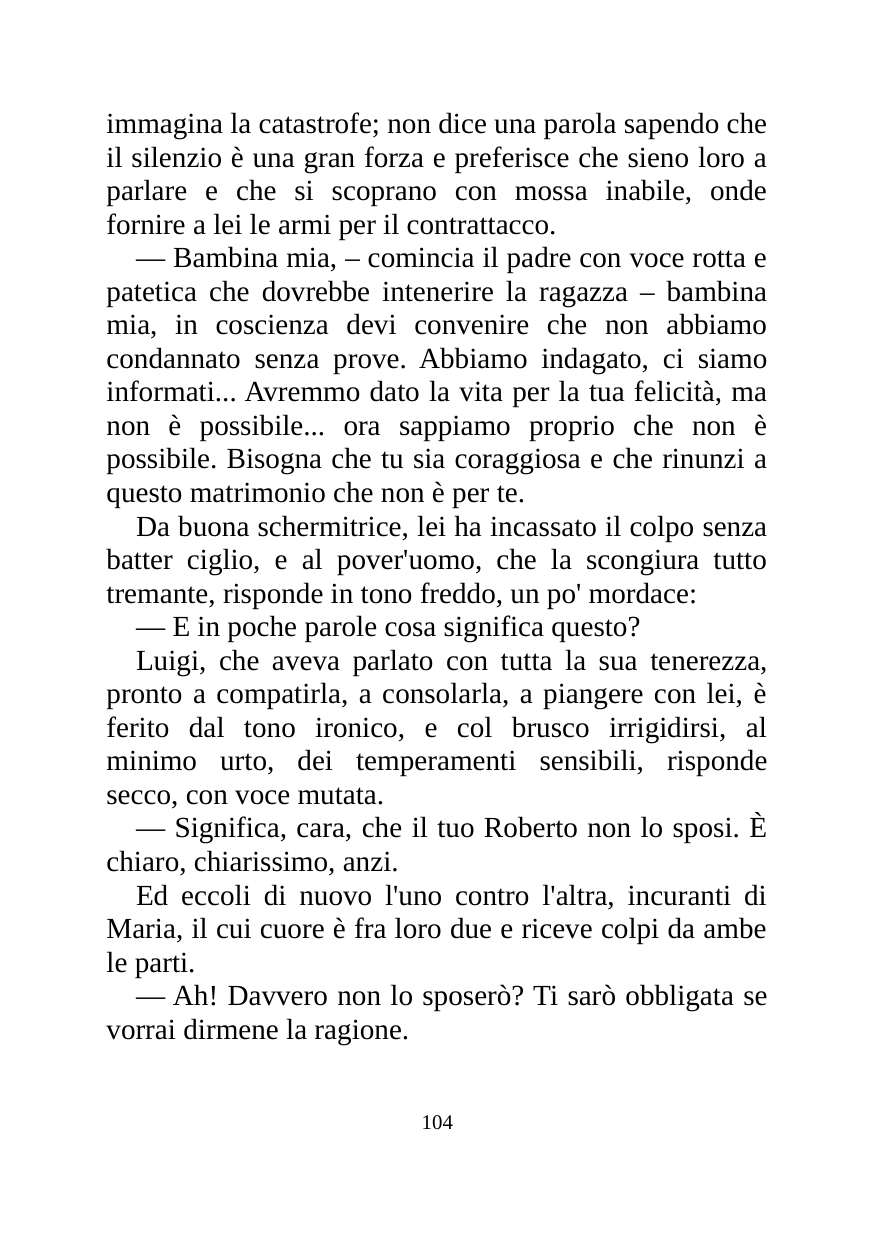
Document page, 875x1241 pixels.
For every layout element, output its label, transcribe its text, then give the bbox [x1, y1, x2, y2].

text — Bambina mia, – comincia il padre con voce rotta e patetica che dovrebbe intenerire la ragazza – bambina mia, in coscienza devi convenire che non abbiamo condannato senza prove. Abbiamo indagato, ci siamo informati... Avremmo dato la vita per la tua felicità, ma non è possibile... ora sappiamo proprio che non è possibile. Bisogna che tu sia coraggiosa e che rinunzi a questo matrimonio che non è per te. [106, 240, 768, 509]
text Luigi, che aveva parlato con tutta la sua tenerezza, pronto a compatirla, a consolarla, a piangere con lei, è ferito dal tono ironico, e col brusco irrigidirsi, al minimo urto, dei temperamenti sensibili, risponde secco, con voce mutata. [106, 643, 768, 811]
text Da buona schermitrice, lei ha incassato il colpo senza batter ciglio, e al pover'uomo, che la scongiura tutto tremante, risponde in tono freddo, un po' mordace: [106, 509, 768, 609]
text — E in poche parole cosa significa questo? [106, 609, 768, 643]
text — Ah! Davvero non lo sposerò? Ti sarò obbligata se vorrai dirmene la ragione. [106, 978, 768, 1045]
text immagina la catastrofe; non dice una parola sapendo che il silenzio è una gran forza e preferisce che sieno loro a parlare e che si scoprano con mossa inabile, onde fornire a lei le armi per il contrattacco. [106, 106, 768, 240]
text Ed eccoli di nuovo l'uno contro l'altra, incuranti di Maria, il cui cuore è fra loro due e riceve colpi da ambe le parti. [106, 878, 768, 978]
text — Significa, cara, che il tuo Roberto non lo sposi. È chiaro, chiarissimo, anzi. [106, 811, 768, 878]
